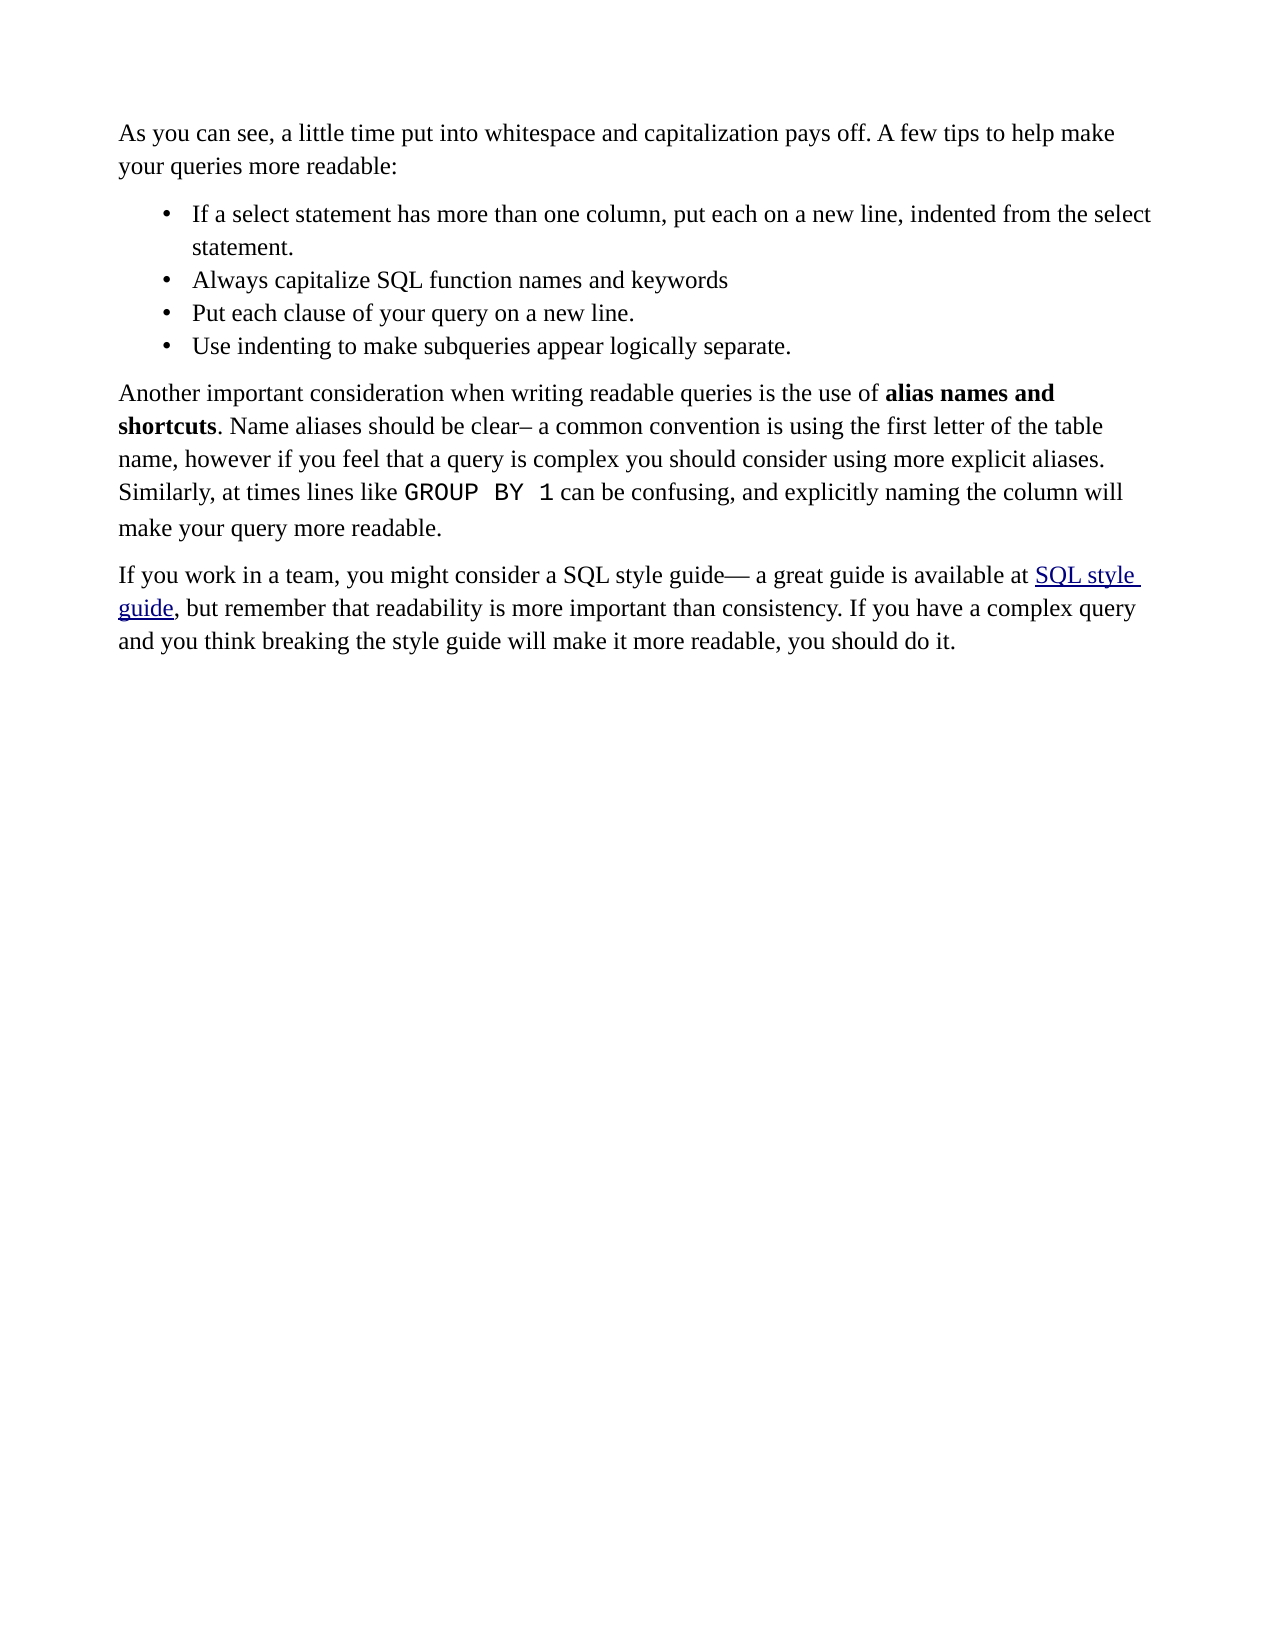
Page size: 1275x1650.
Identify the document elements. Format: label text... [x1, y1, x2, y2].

list If a select statement has more than one column, put each on a new line, indented from the select statement. [162, 199, 1157, 261]
text Another important consideration when writing readable queries is the use of alias names and shortcuts. Name aliases should be clear– a common convention is using the first letter of the table name, however if you feel that a query is complex you should consider using more explicit aliases. Similarly, at times lines like GROUP BY 1 can be confusing, and explicitly naming the column will make your query more readable. [118, 378, 1157, 541]
text As you can see, a little time put into whitespace and capitalization pays off. A few tips to help make your queries more readable: [118, 118, 1157, 180]
list Use indenting to make subqueries appear logically separate. [162, 331, 1157, 359]
text If you work in a team, you might consider a SQL style guide— a great guide is available at SQL style guide, but remember that readability is more important than consistency. If you have a complex query and you think breaking the style guide will make it more readable, you should do it. [118, 560, 1157, 655]
list Put each clause of your query on a new line. [162, 298, 1157, 327]
list Always capitalize SQL function names and keywords [162, 265, 1157, 293]
